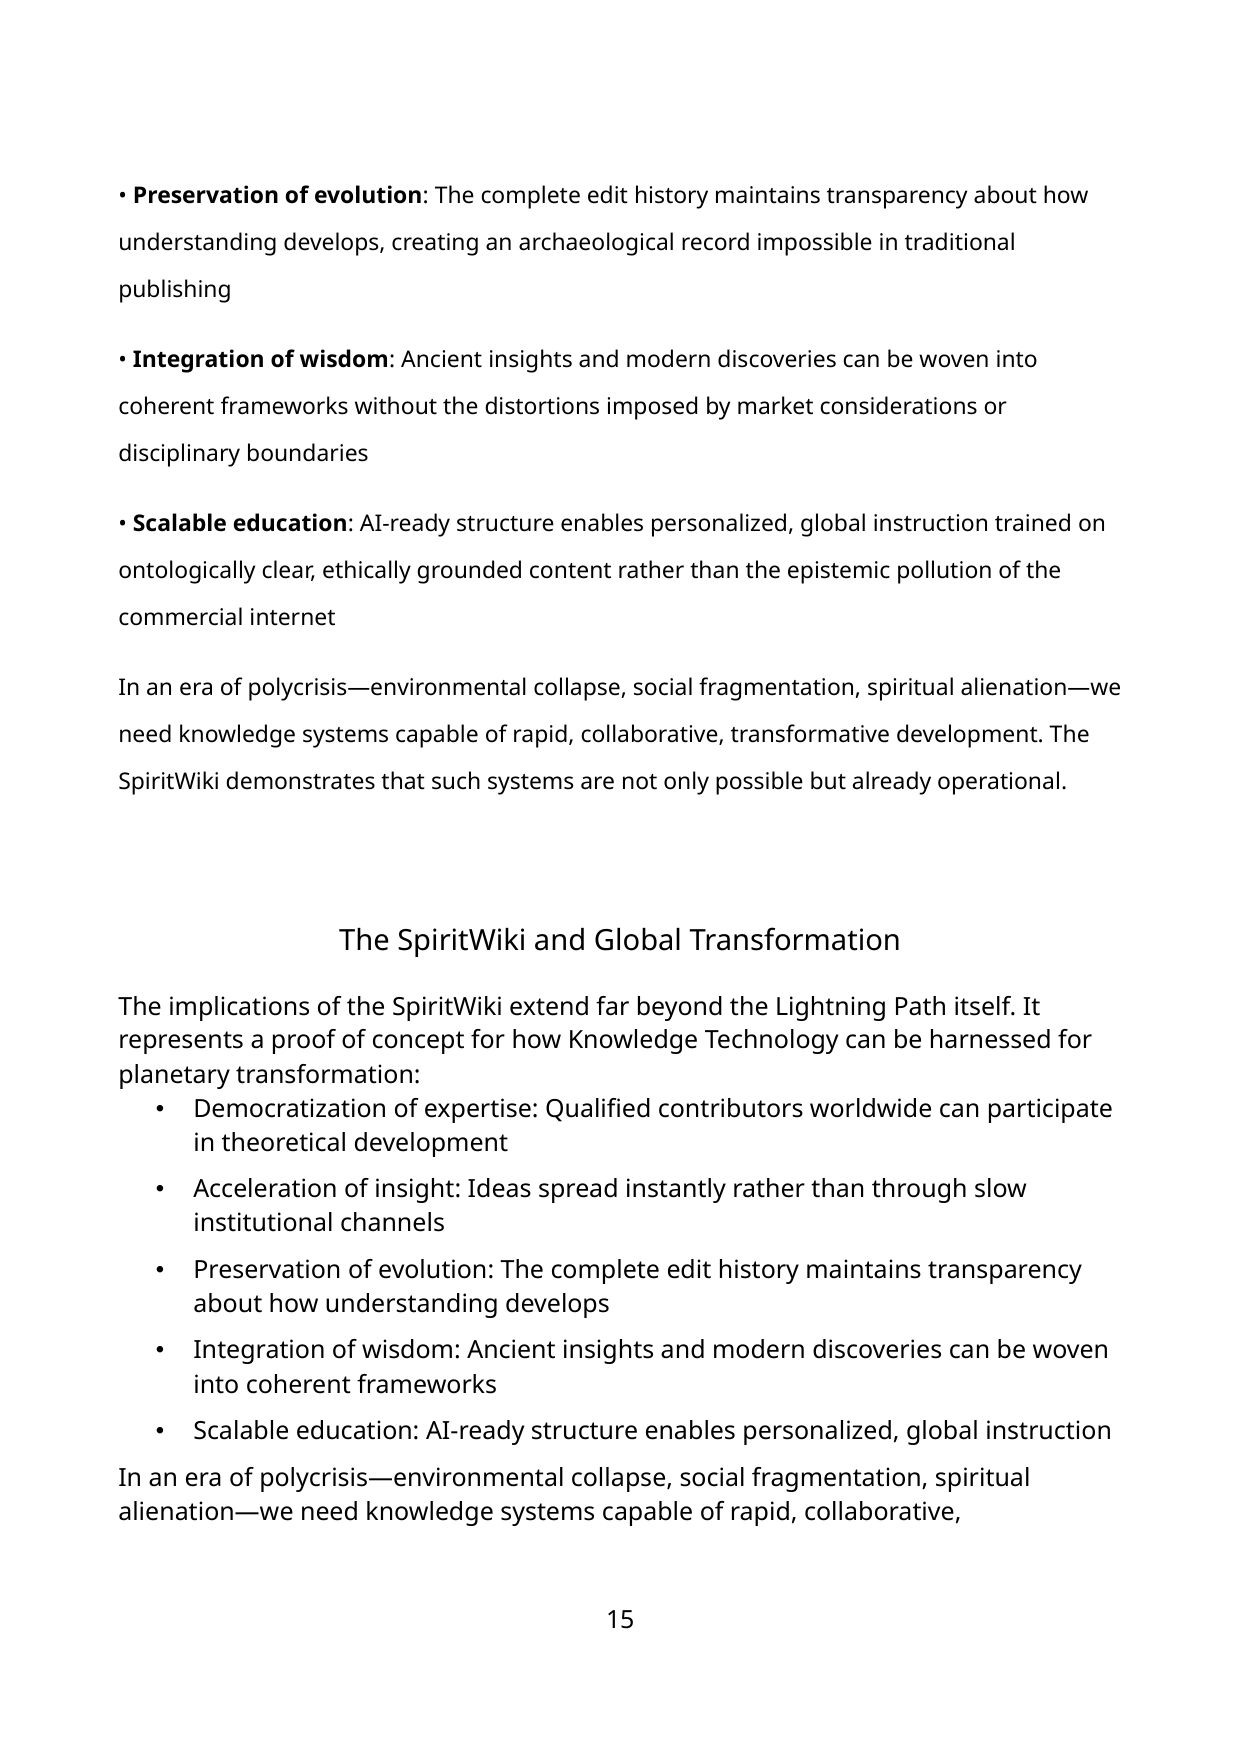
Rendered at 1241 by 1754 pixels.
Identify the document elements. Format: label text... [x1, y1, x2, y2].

text In an era of polycrisis—environmental collapse, social fragmentation, spiritual alienation—we need knowledge systems capable of rapid, collaborative, transformative development. The SpiritWiki demonstrates that such systems are not only possible but already operational. [118, 671, 1122, 796]
list Democratization of expertise: Qualified contributors worldwide can participate in theoretical development [156, 1090, 1122, 1158]
text • Integration of wisdom: Ancient insights and modern discoveries can be woven into coherent frameworks without the distortions imposed by market considerations or disciplinary boundaries [118, 343, 1122, 468]
list Acceleration of insight: Ideas spread instantly rather than through slow institutional channels [156, 1171, 1122, 1239]
subtitle The SpiritWiki and Global Transformation [118, 920, 1122, 959]
list Scalable education: AI-ready structure enables personalized, global instruction [156, 1413, 1122, 1447]
text • Scalable education: AI-ready structure enables personalized, global instruction trained on ontologically clear, ethically grounded content rather than the epistemic pollution of the commercial internet [118, 507, 1122, 632]
list Integration of wisdom: Ancient insights and modern discoveries can be woven into coherent frameworks [156, 1332, 1122, 1400]
text In an era of polycrisis—environmental collapse, social fragmentation, spiritual alienation—we need knowledge systems capable of rapid, collaborative, [118, 1459, 1122, 1527]
list Preservation of evolution: The complete edit history maintains transparency about how understanding develops [156, 1252, 1122, 1320]
text • Preservation of evolution: The complete edit history maintains transparency about how understanding develops, creating an archaeological record impossible in traditional publishing [118, 179, 1122, 304]
text The implications of the SpiritWiki extend far beyond the Lightning Path itself. It represents a proof of concept for how Knowledge Technology can be harnessed for planetary transformation: [118, 988, 1122, 1090]
